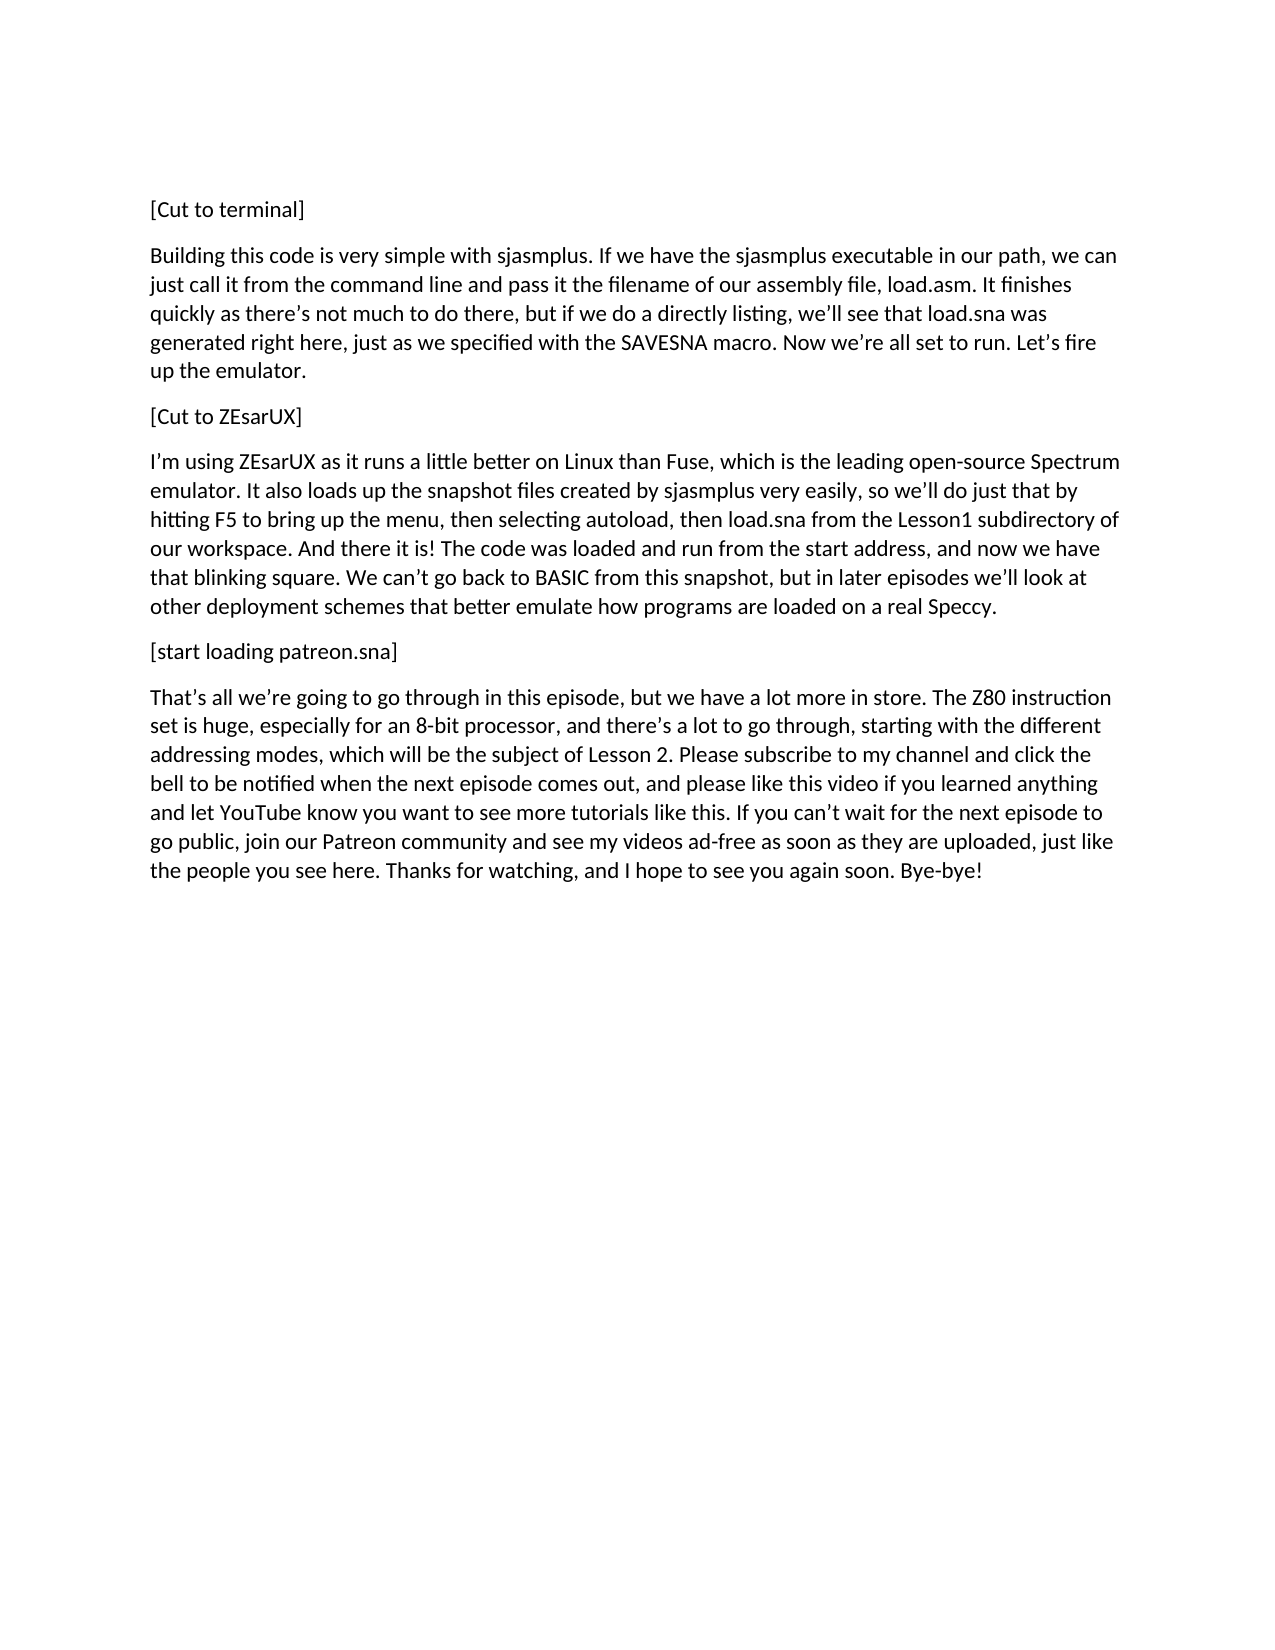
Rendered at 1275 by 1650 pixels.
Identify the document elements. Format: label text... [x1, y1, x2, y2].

text That’s all we’re going to go through in this episode, but we have a lot more in store. The Z80 instruction set is huge, especially for an 8-bit processor, and there’s a lot to go through, starting with the different addressing modes, which will be the subject of Lesson 2. Please subscribe to my channel and click the bell to be notified when the next episode comes out, and please like this video if you learned anything and let YouTube know you want to see more tutorials like this. If you can’t wait for the next episode to go public, join our Patreon community and see my videos ad-free as soon as they are uploaded, just like the people you see here. Thanks for watching, and I hope to see you again soon. Bye-bye! [150, 683, 1125, 884]
text Building this code is very simple with sjasmplus. If we have the sjasmplus executable in our path, we can just call it from the command line and pass it the filename of our assembly file, load.asm. It finishes quickly as there’s not much to do there, but if we do a directly listing, we’ll see that load.sna was generated right here, just as we specified with the SAVESNA macro. Now we’re all set to run. Let’s fire up the emulator. [150, 241, 1125, 384]
text [start loading patreon.sna] [150, 637, 1125, 665]
text [Cut to ZEsarUX] [150, 402, 1125, 430]
text [Cut to terminal] [150, 196, 1125, 223]
text I’m using ZEsarUX as it runs a little better on Linux than Fuse, which is the leading open-source Spectrum emulator. It also loads up the snapshot files created by sjasmplus very easily, so we’ll do just that by hitting F5 to bring up the menu, then selecting autoload, then load.sna from the Lesson1 subdirectory of our workspace. And there it is! The code was loaded and run from the start address, and now we have that blinking square. We can’t go back to BASIC from this snapshot, but in later episodes we’ll look at other deployment schemes that better emulate how programs are loaded on a real Speccy. [150, 447, 1125, 620]
